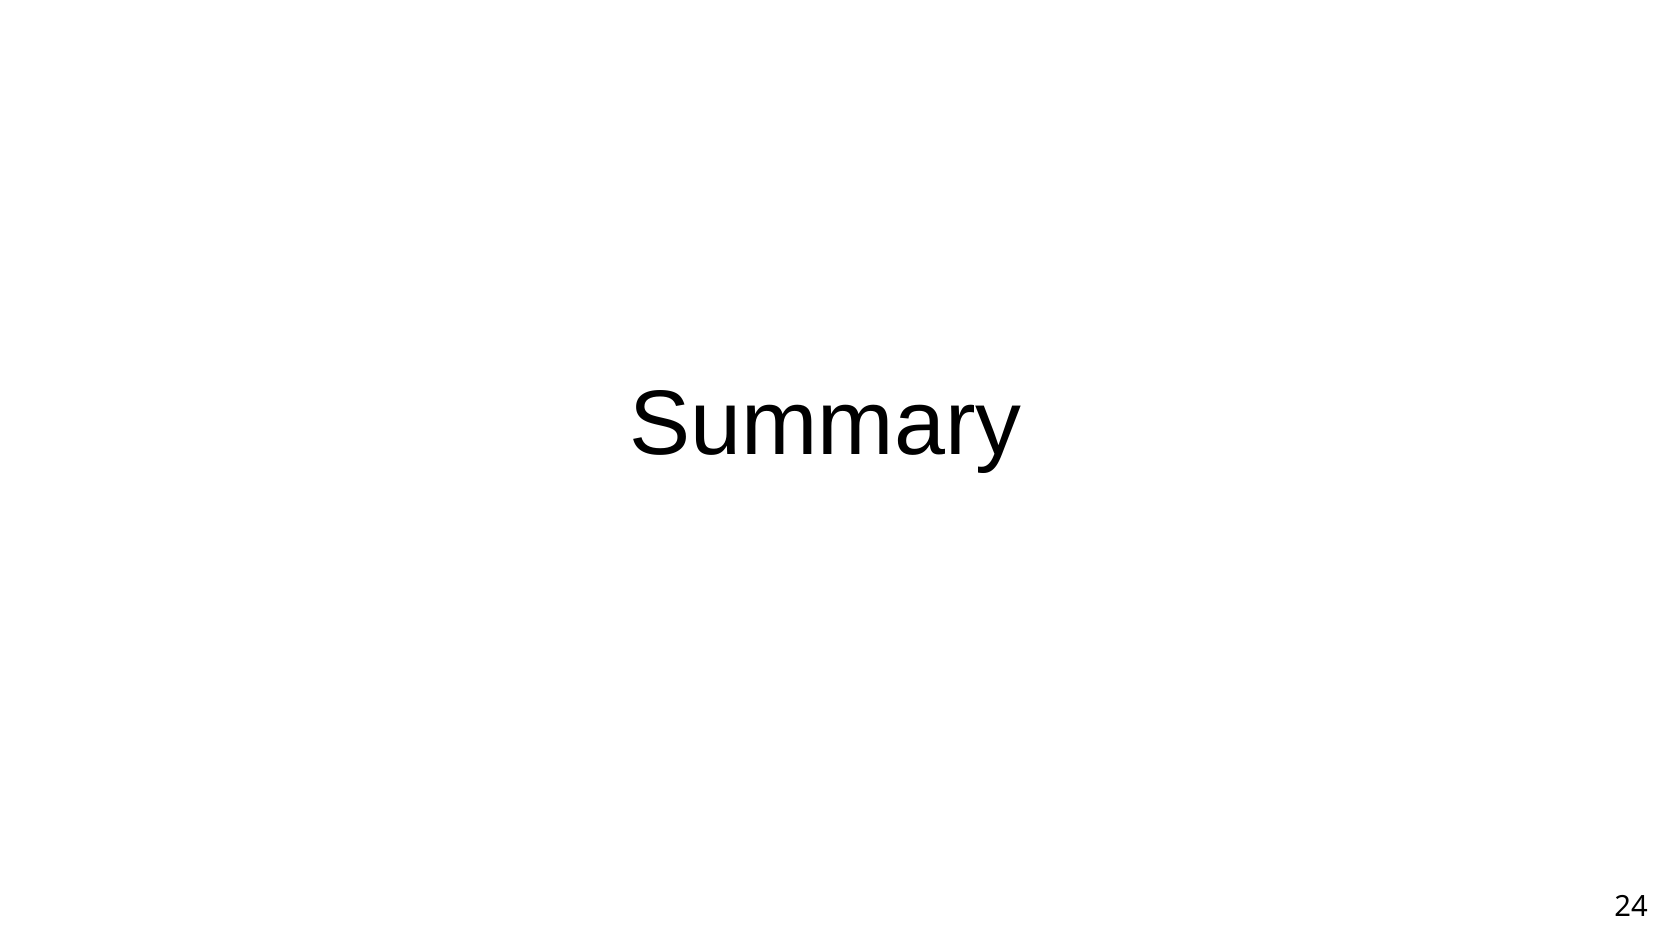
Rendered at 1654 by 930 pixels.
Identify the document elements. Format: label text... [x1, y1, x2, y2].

title Summary [81, 344, 1570, 501]
